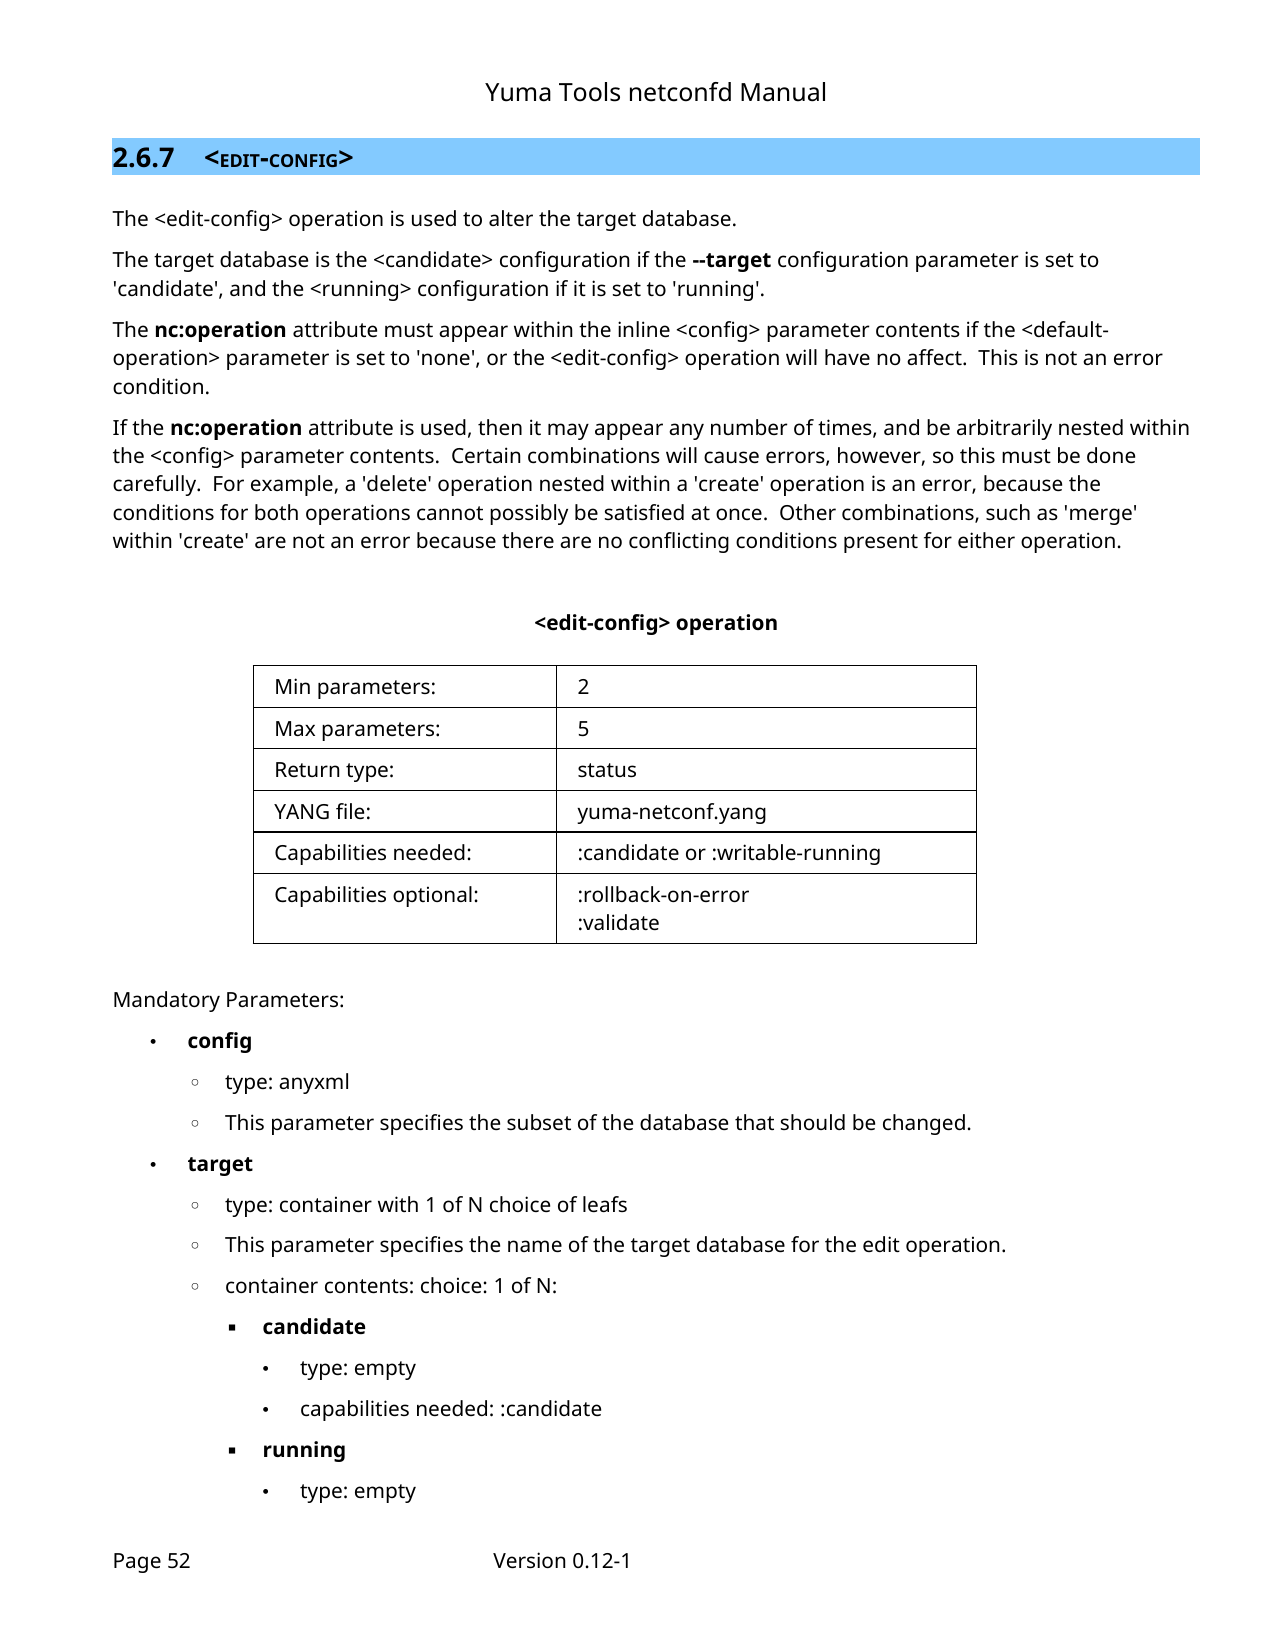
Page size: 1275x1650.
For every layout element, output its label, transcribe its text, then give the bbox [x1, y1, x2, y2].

table_cell :candidate or :writable-running [557, 833, 976, 873]
list This parameter specifies the name of the target database for the edit operation. [187, 1231, 1200, 1259]
table_header 2 [557, 666, 976, 707]
list type: empty [262, 1353, 1200, 1382]
list target [150, 1149, 1200, 1177]
list type: anyxml [187, 1067, 1200, 1095]
subtitle <edit-config> [112, 138, 1200, 175]
text The <edit-config> operation is used to alter the target database. [112, 204, 1200, 233]
list capabilities needed: :candidate [262, 1394, 1200, 1423]
table_header Min parameters: [254, 666, 556, 707]
table_cell Max parameters: [254, 708, 556, 748]
list config [150, 1026, 1200, 1054]
list candidate [225, 1312, 1200, 1341]
table_cell Capabilities needed: [254, 833, 556, 873]
table_cell yuma-netconf.yang [557, 791, 976, 831]
list type: empty [262, 1476, 1200, 1505]
table_cell 5 [557, 708, 976, 748]
table_cell Capabilities optional: [254, 874, 556, 943]
subtitle <edit-config> operation [127, 608, 1185, 637]
text The nc:operation attribute must appear within the inline <config> parameter contents if the <default-operation> parameter is set to 'none', or the <edit-config> operation will have no affect. This is not an error condition. [112, 315, 1200, 400]
table_cell Return type: [254, 749, 556, 790]
text The target database is the <candidate> configuration if the --target configuration parameter is set to 'candidate', and the <running> configuration if it is set to 'running'. [112, 246, 1200, 302]
table_cell :rollback-on-error :validate [557, 874, 976, 943]
list This parameter specifies the subset of the database that should be changed. [187, 1108, 1200, 1136]
list container contents: choice: 1 of N: [187, 1272, 1200, 1300]
table_cell YANG file: [254, 791, 556, 831]
list running [225, 1435, 1200, 1464]
table_cell status [557, 749, 976, 790]
text Mandatory Parameters: [112, 985, 1200, 1013]
list type: container with 1 of N choice of leafs [187, 1190, 1200, 1218]
text If the nc:operation attribute is used, then it may appear any number of times, and be arbitrarily nested within the <config> parameter contents. Certain combinations will cause errors, however, so this must be done carefully. For example, a 'delete' operation nested within a 'create' operation is an error, because the conditions for both operations cannot possibly be satisfied at once. Other combinations, such as 'merge' within 'create' are not an error because there are no conflicting conditions present for either operation. [112, 413, 1200, 555]
